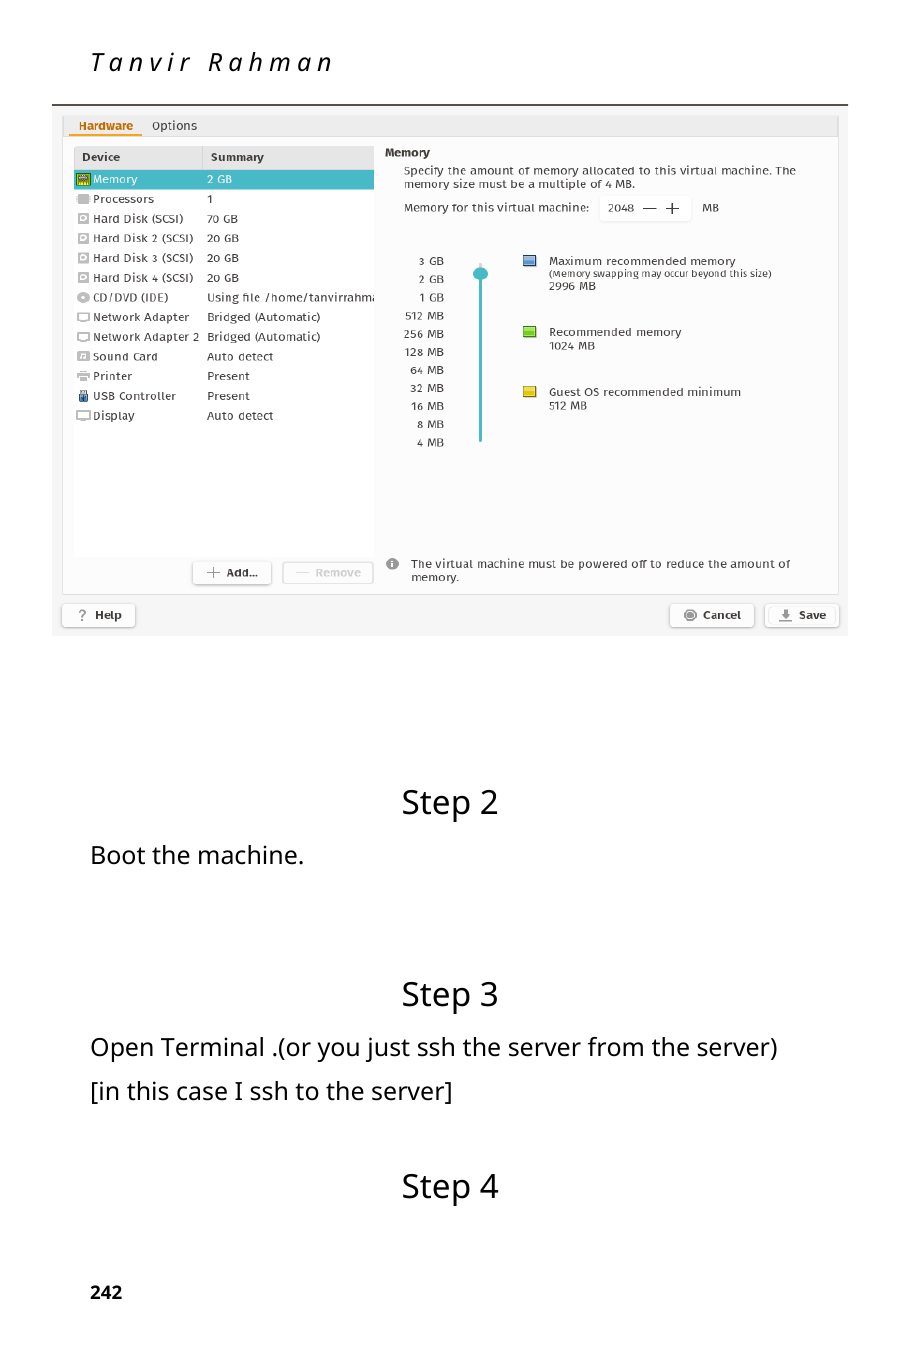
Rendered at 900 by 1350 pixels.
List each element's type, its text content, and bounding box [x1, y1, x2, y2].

picture [52, 104, 849, 636]
text Step 3 [90, 971, 810, 1016]
text Open Terminal .(or you just ssh the server from the server) [in this case I ssh to the server] [90, 1029, 810, 1108]
text Step 2 [90, 779, 810, 824]
text Boot the machine. [90, 838, 810, 872]
text Step 4 [90, 1162, 810, 1208]
